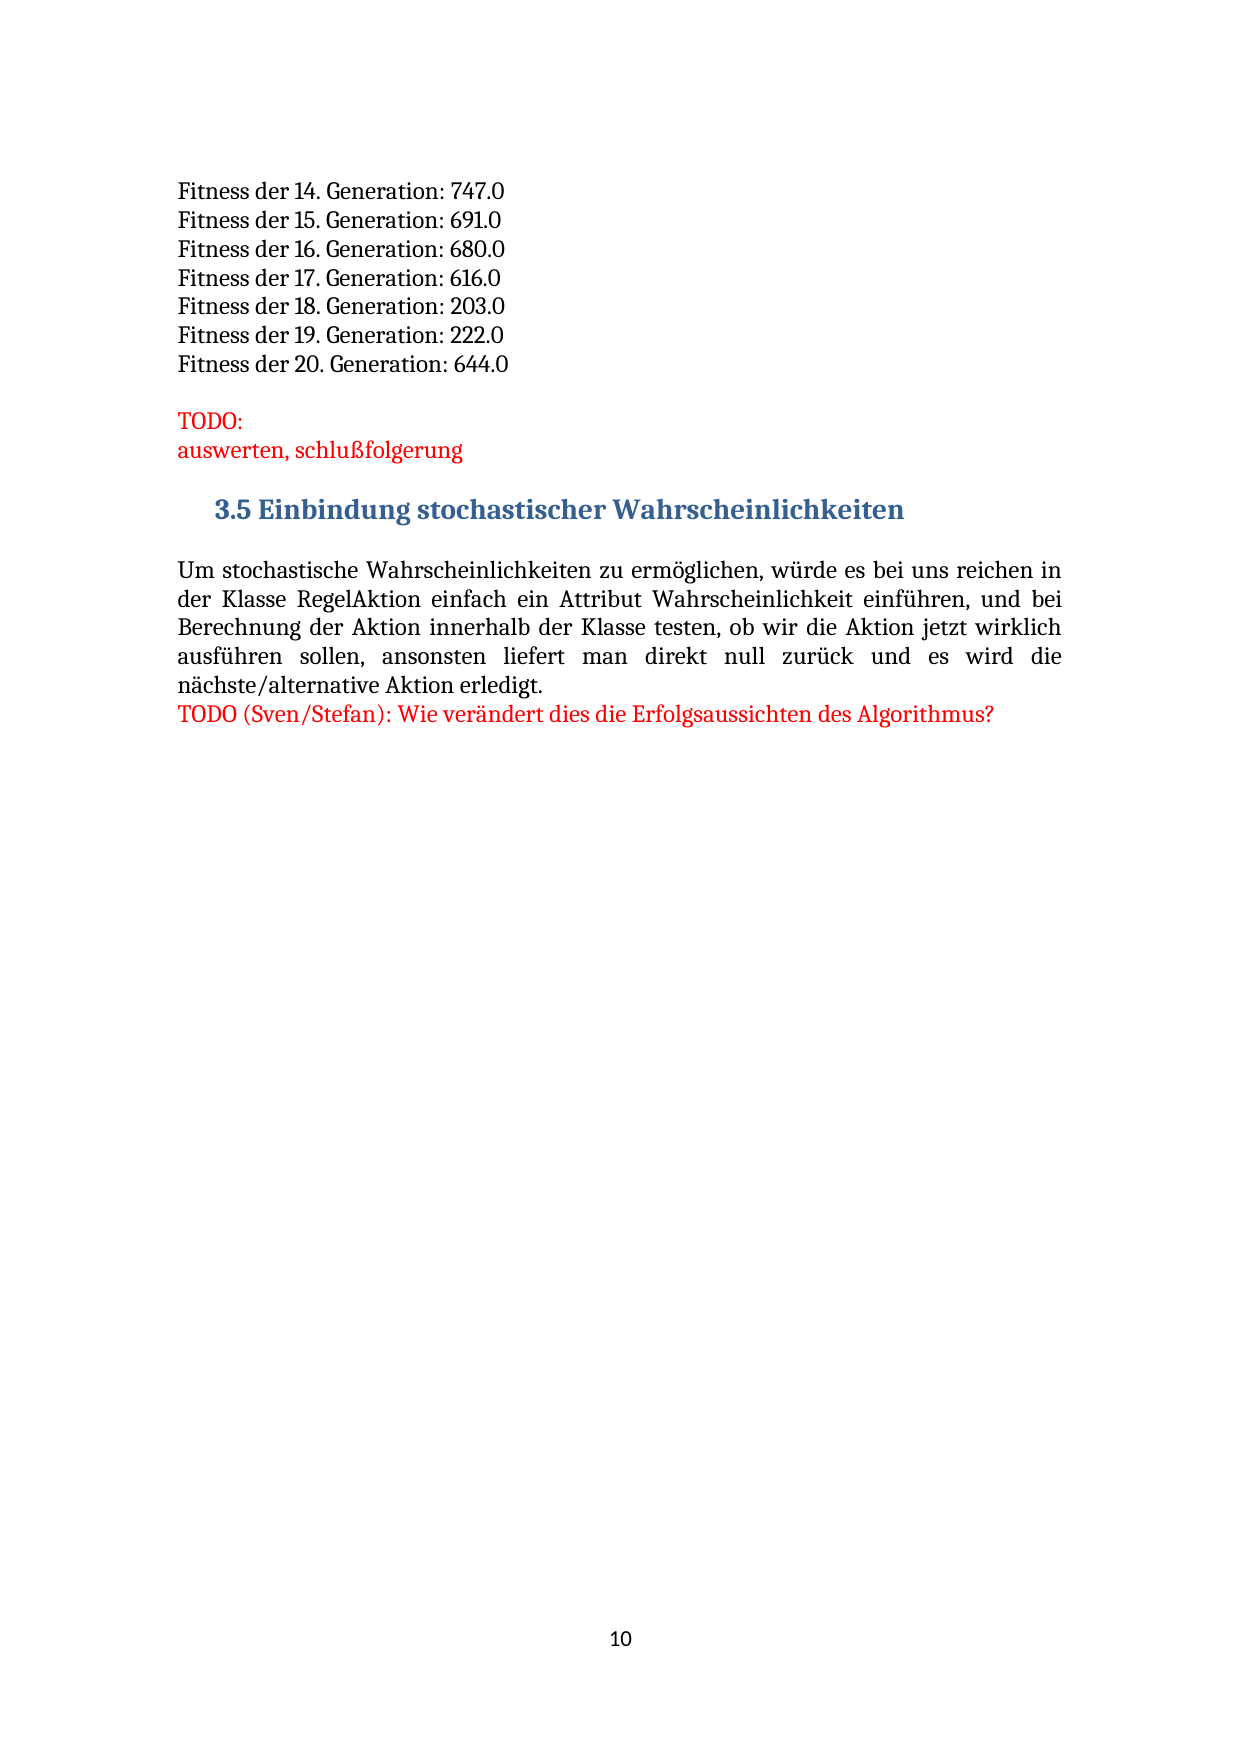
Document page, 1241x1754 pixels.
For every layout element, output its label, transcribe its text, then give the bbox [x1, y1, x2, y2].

text TODO: [177, 407, 1063, 436]
text Fitness der 14. Generation: 747.0 [177, 177, 1063, 206]
text Fitness der 19. Generation: 222.0 [177, 321, 1063, 350]
text Fitness der 20. Generation: 644.0 [177, 350, 1063, 378]
text Fitness der 15. Generation: 691.0 [177, 206, 1063, 235]
text auswerten, schlußfolgerung [177, 436, 1063, 465]
text Fitness der 16. Generation: 680.0 [177, 235, 1063, 263]
subtitle 3.5 Einbindung stochastischer Wahrscheinlichkeiten [215, 493, 1063, 527]
text Fitness der 17. Generation: 616.0 [177, 263, 1063, 292]
text Fitness der 18. Generation: 203.0 [177, 292, 1063, 321]
text Um stochastische Wahrscheinlichkeiten zu ermöglichen, würde es bei uns reichen in der Klasse RegelAktion einfach ein Attribut Wahrscheinlichkeit einführen, und bei Berechnung der Aktion innerhalb der Klasse testen, ob wir die Aktion jetzt wirklich ausführen sollen, ansonsten liefert man direkt null zurück und es wird die nächste/alternative Aktion erledigt. [177, 556, 1063, 699]
text TODO (Sven/Stefan): Wie verändert dies die Erfolgsaussichten des Algorithmus? [177, 699, 1063, 728]
